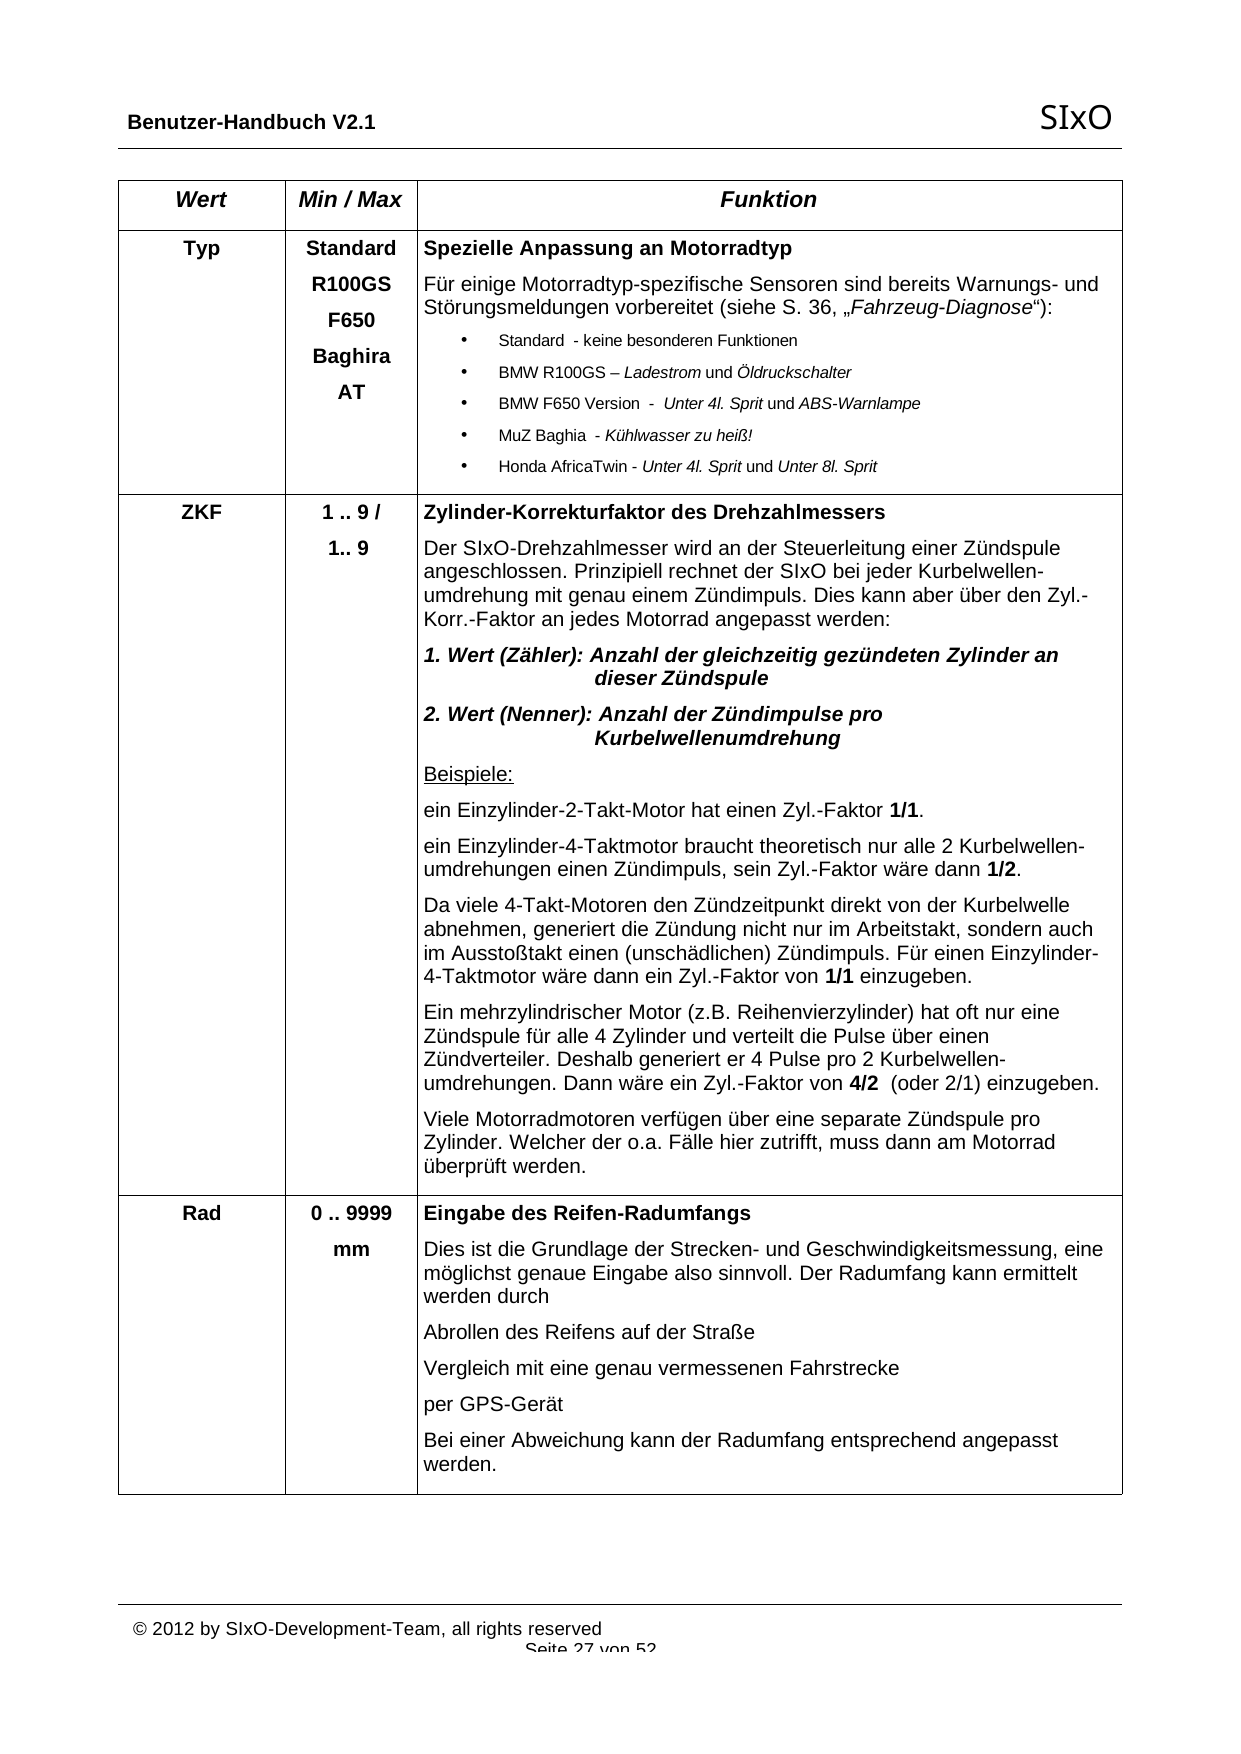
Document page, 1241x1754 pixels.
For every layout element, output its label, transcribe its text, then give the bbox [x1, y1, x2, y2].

table_cell 0 .. 9999 mm [286, 1196, 417, 1494]
table_cell 1 .. 9 / 1.. 9 [286, 495, 417, 1195]
table_header Wert [119, 181, 285, 230]
table_cell Zylinder-Korrekturfaktor des Drehzahlmessers Der SIxO-Drehzahlmesser wird an der Steuerleitung einer Zündspule angeschlossen. Prinzipiell rechnet der SIxO bei jeder Kurbel­wellen­umdrehung mit genau einem Zündimpuls. Dies kann aber über den Zyl.-Korr.-Faktor an jedes Motorrad angepasst werden: 1. Wert (Zähler): Anzahl der gleichzeitig gezündeten Zylinder an dieser Zündspule 2. Wert (Nenner): Anzahl der Zündimpulse pro Kurbelwellenumdrehung Beispiele: ein Einzylinder-2-Takt-Motor hat einen Zyl.-Faktor 1/1. ein Einzylinder-4-Taktmotor braucht theoretisch nur alle 2 Kurbel­wellen­umdrehungen einen Zündimpuls, sein Zyl.-Faktor wäre dann 1/2. Da viele 4-Takt-Motoren den Zündzeitpunkt direkt von der Kurbelwelle abnehmen, generiert die Zündung nicht nur im Arbeitstakt, sondern auch im Ausstoßtakt einen (unschädlichen) Zündimpuls. Für einen Einzylinder-4-Taktmotor wäre dann ein Zyl.-Faktor von 1/1 einzugeben. Ein mehrzylindrischer Motor (z.B. Reihenvierzylinder) hat oft nur eine Zündspule für alle 4 Zylinder und verteilt die Pulse über einen Zündverteiler. Deshalb generiert er 4 Pulse pro 2 Kurbel­wellen­umdrehungen. Dann wäre ein Zyl.-Faktor von 4/2 (oder 2/1) einzugeben. Viele Motorradmotoren verfügen über eine separate Zündspule pro Zylinder. Welcher der o.a. Fälle hier zutrifft, muss dann am Motorrad überprüft werden. [418, 495, 1122, 1195]
table_cell Rad [119, 1196, 285, 1494]
table_header Min / Max [286, 181, 417, 230]
table_header Funktion [418, 181, 1122, 230]
table_cell ZKF [119, 495, 285, 1195]
table_cell Typ [119, 231, 285, 494]
table_cell Spezielle Anpassung an Motorradtyp Für einige Motorradtyp-spezifische Sensoren sind bereits Warnungs- und Störungsmeldungen vorbereitet (siehe S. 36, „Fahrzeug-Diagnose“): Standard - keine besonderen Funktionen BMW R100GS – Ladestrom und Öldruckschalter BMW F650 Version - Unter 4l. Sprit und ABS-Warnlampe MuZ Baghia - Kühlwasser zu heiß! Honda AfricaTwin - Unter 4l. Sprit und Unter 8l. Sprit [418, 231, 1122, 494]
table_cell Eingabe des Reifen-Radumfangs Dies ist die Grundlage der Strecken- und Geschwindigkeitsmessung, eine möglichst genaue Eingabe also sinnvoll. Der Radumfang kann ermittelt werden durch Abrollen des Reifens auf der Straße Vergleich mit eine genau vermessenen Fahrstrecke per GPS-Gerät Bei einer Abweichung kann der Radumfang entsprechend angepasst werden. [418, 1196, 1122, 1494]
table_cell Standard R100GS F650 Baghira AT [286, 231, 417, 494]
